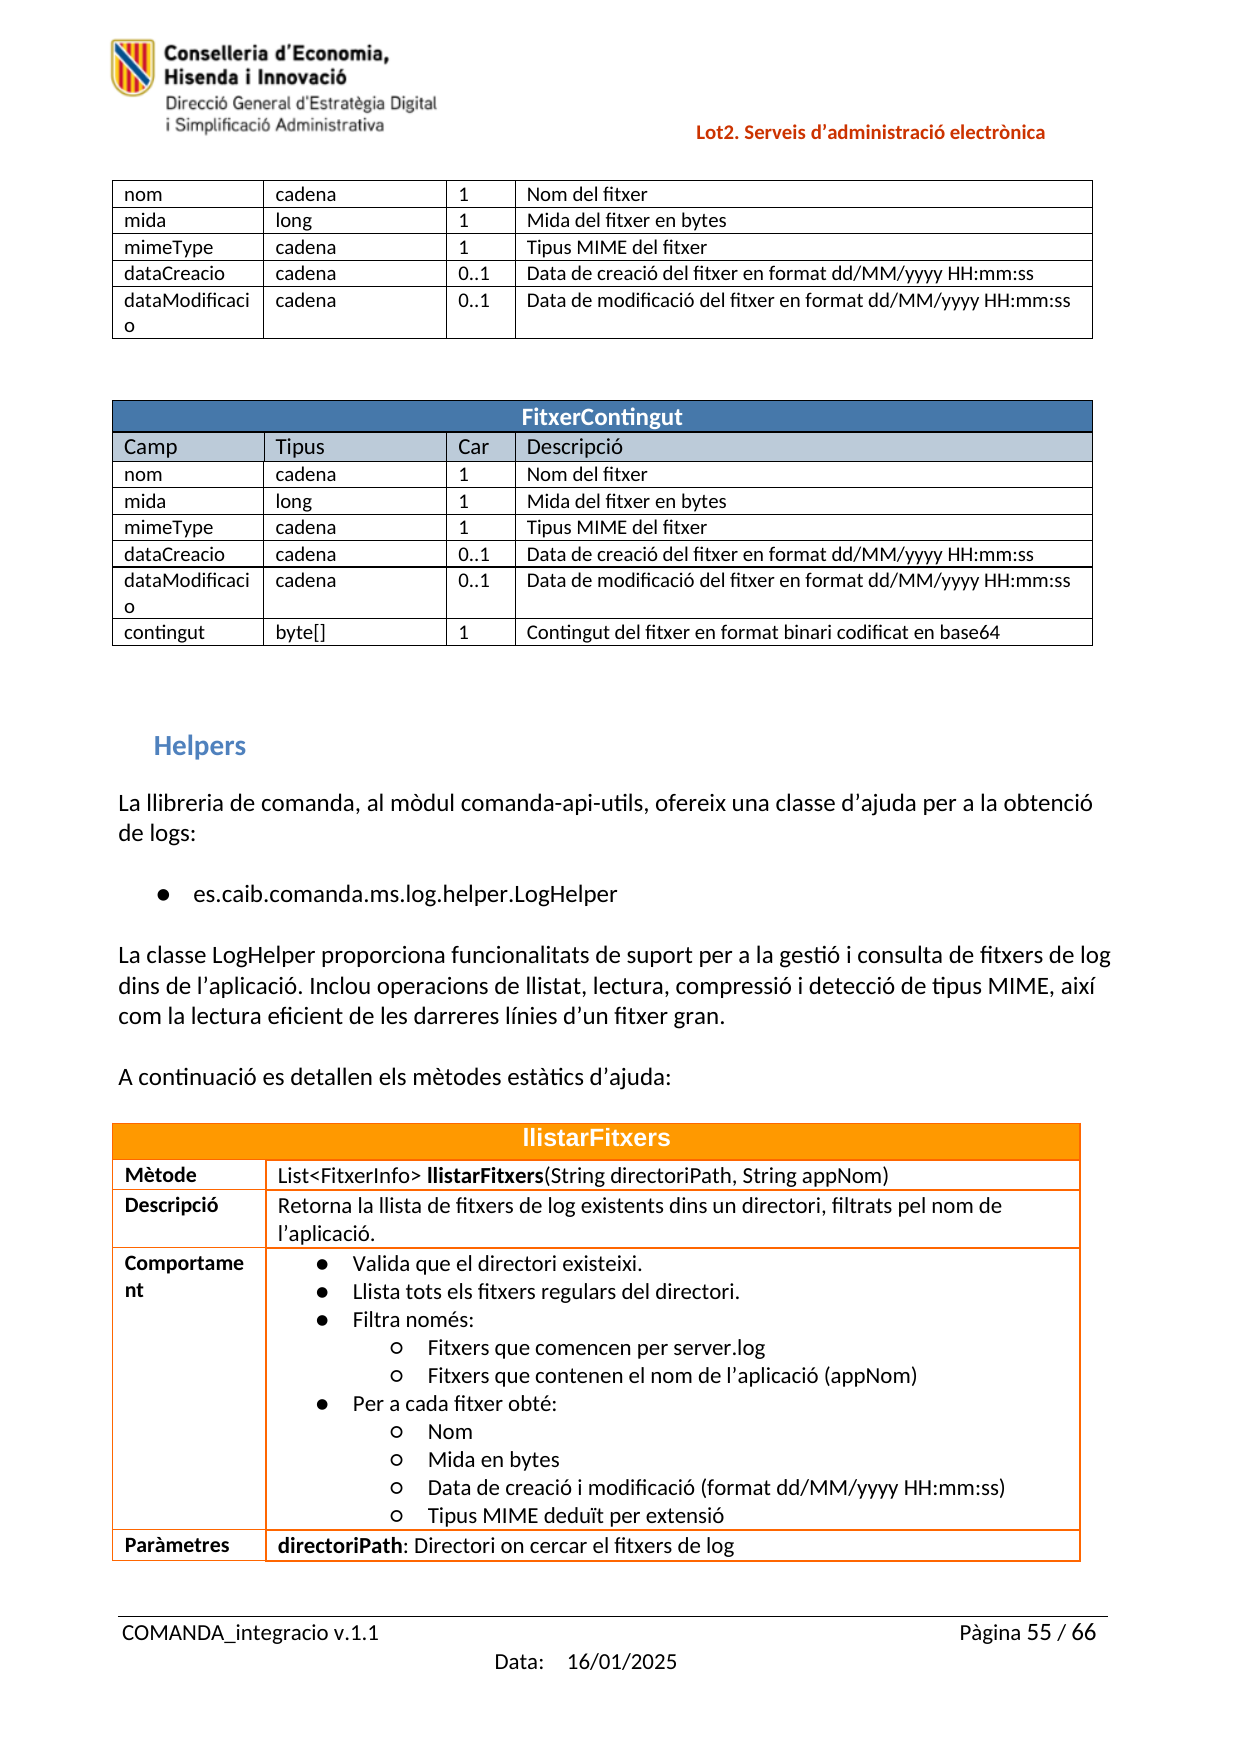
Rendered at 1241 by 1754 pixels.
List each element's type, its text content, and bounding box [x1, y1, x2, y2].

table_cell 1 [447, 234, 515, 259]
table_cell Tipus MIME del fitxer [516, 515, 1092, 540]
table_cell mimeType [113, 234, 263, 259]
table_cell Descripció [113, 1190, 265, 1247]
table_cell mida [113, 208, 263, 233]
table_cell byte[] [264, 619, 446, 645]
table_cell Contingut del fitxer en format binari codificat en base64 [516, 619, 1092, 645]
table_cell Tipus MIME del fitxer [516, 234, 1092, 259]
table_cell Mètode [113, 1160, 265, 1189]
table_cell 1 [447, 462, 515, 487]
table_cell long [264, 488, 446, 513]
table_cell cadena [264, 541, 446, 566]
text La classe LogHelper proporciona funcionalitats de suport per a la gestió i consulta de fitxers de log dins de l’aplicació. Inclou operacions de llistat, lectura, compressió i detecció de tipus MIME, així com la lectura eficient de les darreres línies d’un fitxer gran. [118, 939, 1122, 1031]
table_cell Data de creació del fitxer en format dd/MM/yyyy HH:mm:ss [516, 261, 1092, 286]
text A continuació es detallen els mètodes estàtics d’ajuda: [118, 1061, 1122, 1092]
table_cell cadena [264, 181, 446, 207]
table_cell Camp [113, 433, 264, 461]
table_cell Mida del fitxer en bytes [516, 208, 1092, 233]
table_cell Nom del fitxer [516, 462, 1092, 487]
table_header llistarFitxers [113, 1124, 1079, 1159]
table_cell cadena [264, 462, 446, 487]
subtitle Helpers [153, 727, 1122, 763]
table_cell 1 [447, 181, 515, 207]
table_cell Nom del fitxer [516, 181, 1092, 207]
table_cell 1 [447, 619, 515, 645]
table_cell 0..1 [447, 261, 515, 286]
table_cell dataCreacio [113, 541, 263, 566]
table_cell mida [113, 488, 263, 513]
table_cell 0..1 [447, 541, 515, 566]
table_cell Mida del fitxer en bytes [516, 488, 1092, 513]
table_cell cadena [264, 261, 446, 286]
picture [100, 26, 467, 156]
table_cell contingut [113, 619, 263, 645]
table_cell mimeType [113, 515, 263, 540]
table_cell cadena [264, 287, 446, 338]
table_header FitxerContingut [113, 401, 1092, 431]
table_cell dataModificacio [113, 287, 263, 338]
table_cell Valida que el directori existeixi. Llista tots els fitxers regulars del directori. Filtra només: Fitxers que comencen per server.log Fitxers que contenen el nom de l’aplicació (appNom) Per a cada fitxer obté: Nom Mida en bytes Data de creació i modificació (format dd/MM/yyyy HH:mm:ss) Tipus MIME deduït per extensió [267, 1249, 1079, 1529]
table_cell Comportament [113, 1248, 265, 1529]
table_cell Data de modificació del fitxer en format dd/MM/yyyy HH:mm:ss [516, 568, 1092, 618]
table_cell cadena [264, 568, 446, 618]
table_cell cadena [264, 234, 446, 259]
table_cell Tipus [265, 433, 446, 461]
table_cell 1 [447, 515, 515, 540]
list es.caib.comanda.ms.log.helper.LogHelper [156, 878, 1122, 909]
table_cell dataModificacio [113, 568, 263, 618]
table_cell Data de creació del fitxer en format dd/MM/yyyy HH:mm:ss [516, 541, 1092, 566]
table_cell directoriPath: Directori on cercar el fitxers de log [267, 1531, 1079, 1559]
table_cell 1 [447, 208, 515, 233]
table_cell long [264, 208, 446, 233]
table_cell Descripció [516, 433, 1092, 461]
table_cell Paràmetres [113, 1530, 265, 1559]
table_cell List<FitxerInfo> llistarFitxers(String directoriPath, String appNom) [267, 1161, 1079, 1189]
table_cell nom [113, 462, 263, 487]
table_cell 0..1 [447, 568, 515, 618]
table_cell nom [113, 181, 263, 207]
text La llibreria de comanda, al mòdul comanda-api-utils, ofereix una classe d’ajuda per a la obtenció de logs: [118, 787, 1122, 848]
table_cell 0..1 [447, 287, 515, 338]
table_cell Car [447, 433, 515, 461]
table_cell dataCreacio [113, 261, 263, 286]
table_cell Retorna la llista de fitxers de log existents dins un directori, filtrats pel nom de l’aplicació. [267, 1191, 1079, 1247]
table_cell cadena [264, 515, 446, 540]
table_cell 1 [447, 488, 515, 513]
table_cell Data de modificació del fitxer en format dd/MM/yyyy HH:mm:ss [516, 287, 1092, 338]
